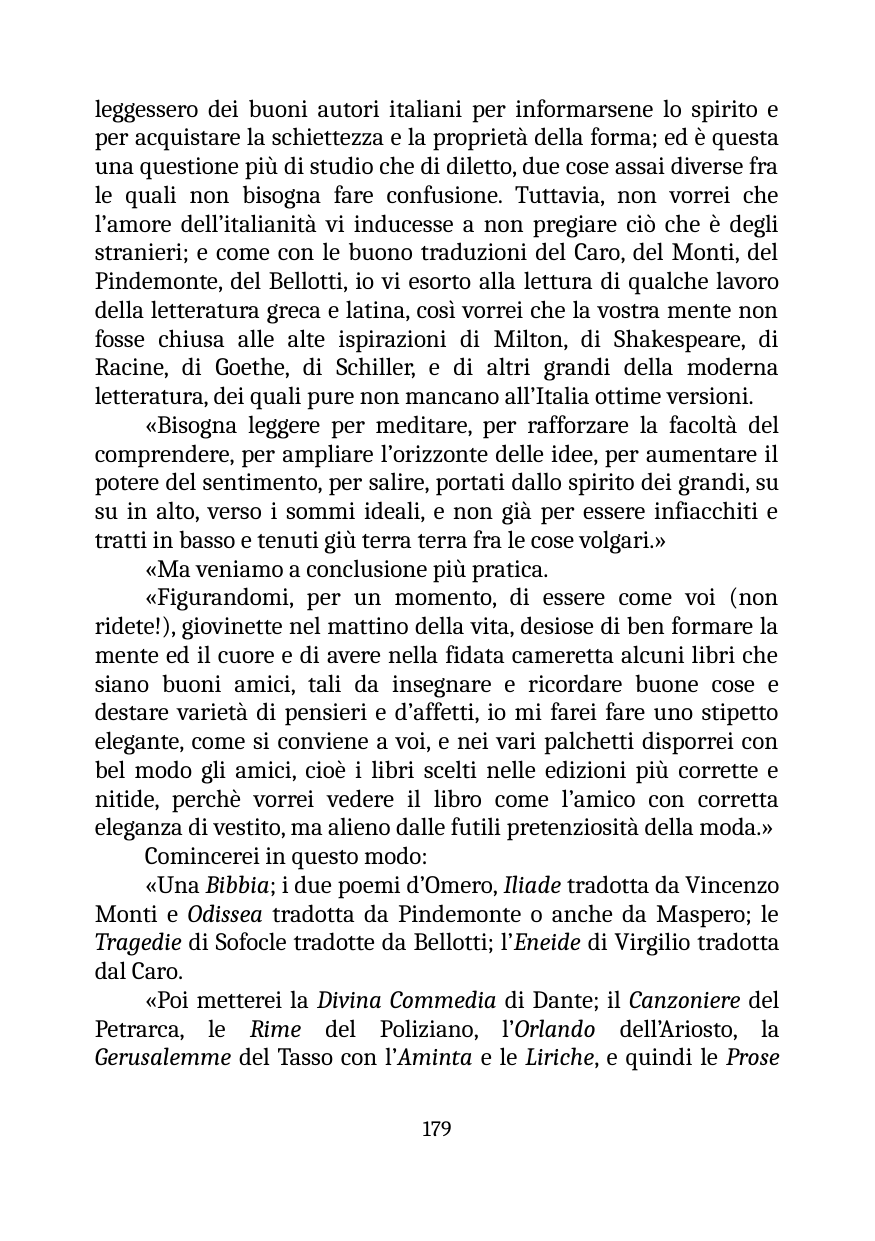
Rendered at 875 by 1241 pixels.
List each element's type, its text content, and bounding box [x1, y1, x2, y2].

text «Una Bibbia; i due poemi d’Omero, Iliade tradotta da Vincenzo Monti e Odissea tradotta da Pindemonte o anche da Maspero; le Tragedie di Sofocle tradotte da Bellotti; l’Eneide di Virgilio tradotta dal Caro. [94, 871, 779, 986]
text «Poi metterei la Divina Commedia di Dante; il Canzoniere del Petrarca, le Rime del Poliziano, l’Orlando dell’Ariosto, la Gerusalemme del Tasso con l’Aminta e le Liriche, e quindi le Prose [94, 986, 779, 1072]
text «Ma veniamo a conclusione più pratica. [94, 554, 779, 583]
text leggessero dei buoni autori italiani per informarsene lo spirito e per acquistare la schiettezza e la proprietà della forma; ed è questa una questione più di studio che di diletto, due cose assai diverse fra le quali non bisogna fare confusione. Tuttavia, non vorrei che l’amore dell’italianità vi inducesse a non pregiare ciò che è degli stranieri; e come con le buono traduzioni del Caro, del Monti, del Pindemonte, del Bellotti, io vi esorto alla lettura di qualche lavoro della letteratura greca e latina, così vorrei che la vostra mente non fosse chiusa alle alte ispirazioni di Milton, di Shakespeare, di Racine, di Goethe, di Schiller, e di altri grandi della moderna letteratura, dei quali pure non mancano all’Italia ottime versioni. [94, 94, 779, 411]
text «Figurandomi, per un momento, di essere come voi (non ridete!), giovinette nel mattino della vita, desiose di ben formare la mente ed il cuore e di avere nella fidata cameretta alcuni libri che siano buoni amici, tali da insegnare e ricordare buone cose e destare varietà di pensieri e d’affetti, io mi farei fare uno stipetto elegante, come si conviene a voi, e nei vari palchetti disporrei con bel modo gli amici, cioè i libri scelti nelle edizioni più corrette e nitide, perchè vorrei vedere il libro come l’amico con corretta eleganza di vestito, ma alieno dalle futili pretenziosità della moda.» [94, 583, 779, 842]
text Comincerei in questo modo: [94, 842, 779, 871]
text «Bisogna leggere per meditare, per rafforzare la facoltà del comprendere, per ampliare l’orizzonte delle idee, per aumentare il potere del sentimento, per salire, portati dallo spirito dei grandi, su su in alto, verso i sommi ideali, e non già per essere infiacchiti e tratti in basso e tenuti giù terra terra fra le cose volgari.» [94, 411, 779, 554]
